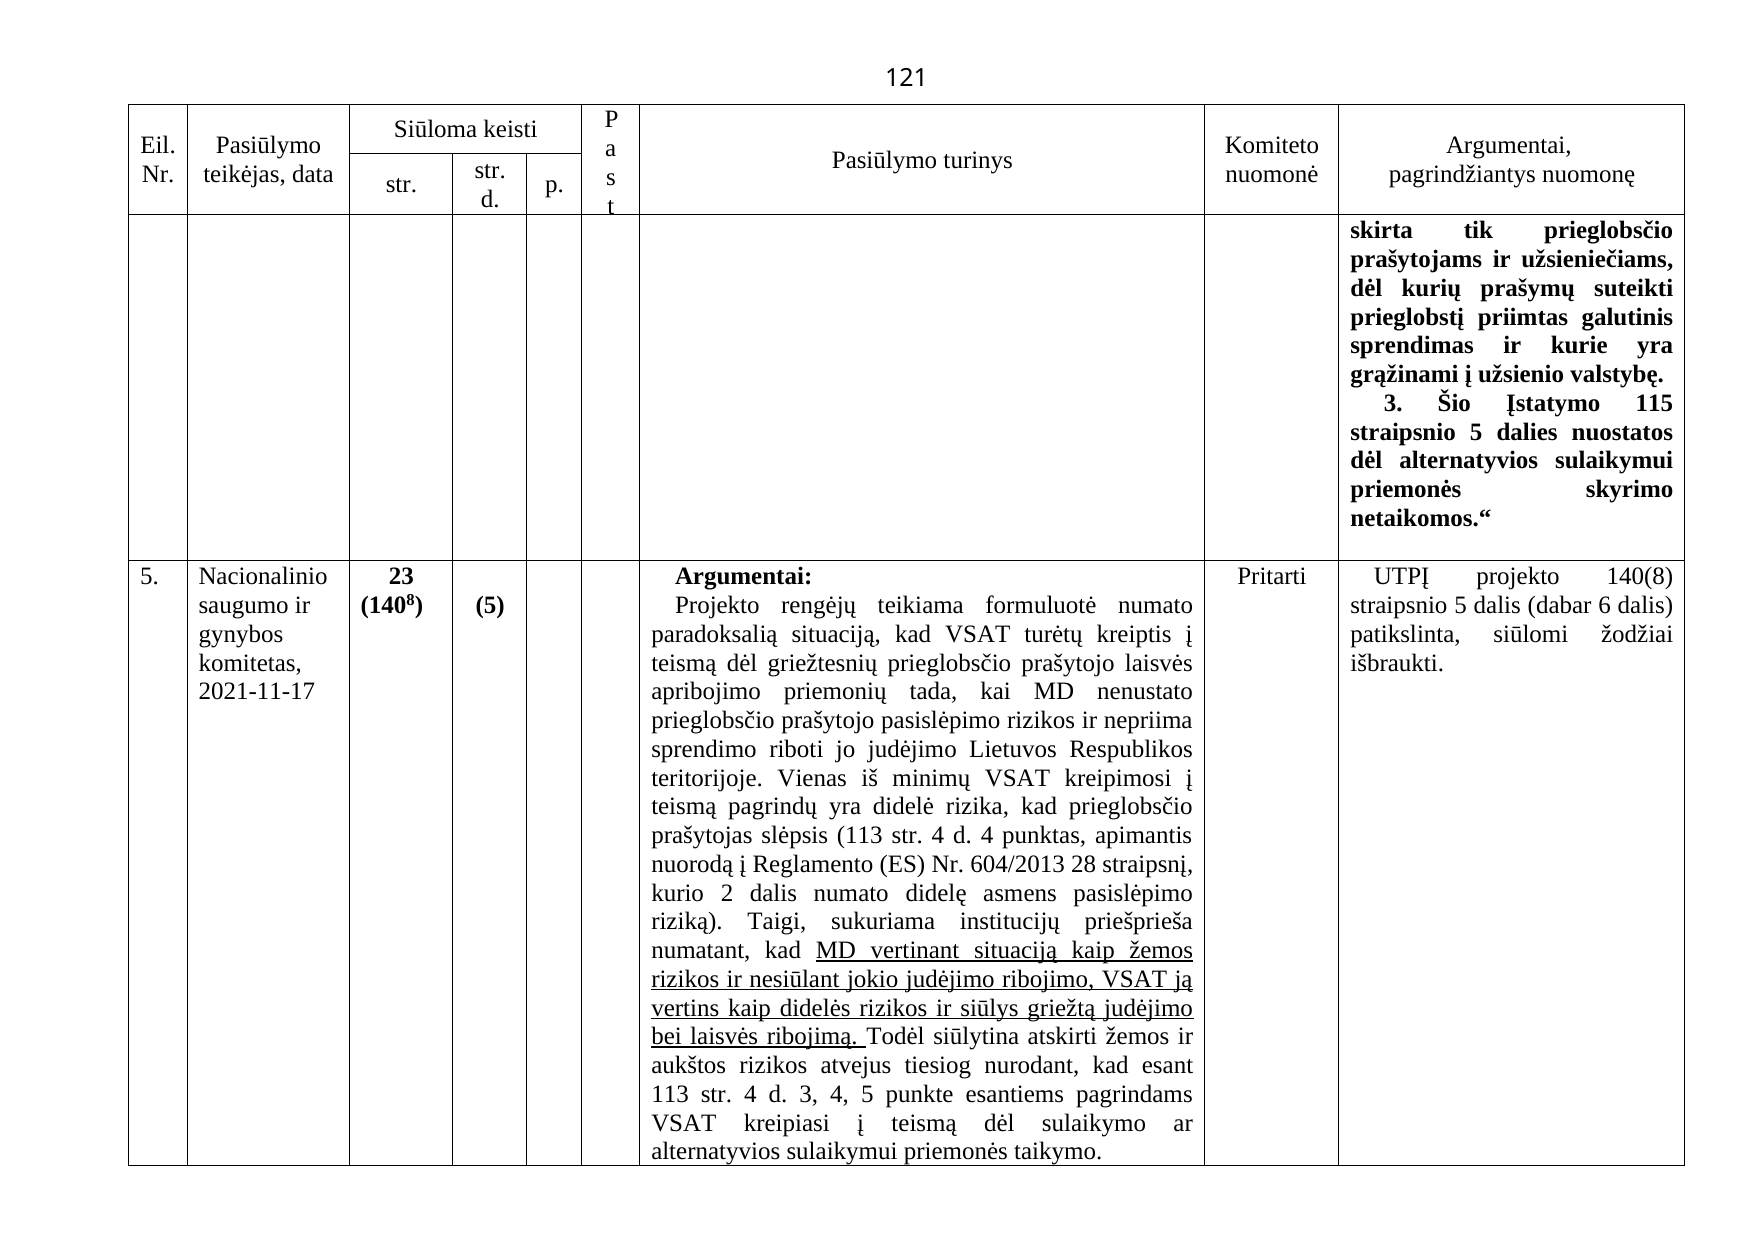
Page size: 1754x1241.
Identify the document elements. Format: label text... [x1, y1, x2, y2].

table_cell 23 (1408) [350, 561, 452, 1165]
table_cell Nacionalinio saugumo ir gynybos komitetas, 2021-11-17 [188, 561, 349, 1165]
table_header Eil. Nr. [129, 105, 187, 214]
table_cell (5) [453, 561, 526, 1165]
table_cell p. [527, 154, 581, 214]
table_cell str. [350, 154, 452, 214]
table_cell [188, 215, 349, 560]
table_cell [640, 215, 1204, 560]
table_cell Pritarti [1205, 561, 1338, 1165]
table_header Pasiūlymo teikėjas, data [188, 105, 349, 214]
table_cell Argumentai: Projekto rengėjų teikiama formuluotė numato paradoksalią situaciją, kad VSAT turėtų kreiptis į teismą dėl griežtesnių prieglobsčio prašytojo laisvės apribojimo priemonių tada, kai MD nenustato prieglobsčio prašytojo pasislėpimo rizikos ir nepriima sprendimo riboti jo judėjimo Lietuvos Respublikos teritorijoje. Vienas iš minimų VSAT kreipimosi į teismą pagrindų yra didelė rizika, kad prieglobsčio prašytojas slėpsis (113 str. 4 d. 4 punktas, apimantis nuorodą į Reglamento (ES) Nr. 604/2013 28 straipsnį, kurio 2 dalis numato didelę asmens pasislėpimo riziką). Taigi, sukuriama institucijų priešprieša numatant, kad MD vertinant situaciją kaip žemos rizikos ir nesiūlant jokio judėjimo ribojimo, VSAT ją vertins kaip didelės rizikos ir siūlys griežtą judėjimo bei laisvės ribojimą. Todėl siūlytina atskirti žemos ir aukštos rizikos atvejus tiesiog nurodant, kad esant 113 str. 4 d. 3, 4, 5 punkte esantiems pagrindams VSAT kreipiasi į teismą dėl sulaikymo ar alternatyvios sulaikymui priemonės taikymo. [640, 561, 1204, 1165]
table_cell [1205, 215, 1338, 560]
table_cell 5. [129, 561, 187, 1165]
table_cell [582, 561, 639, 1165]
table_cell [129, 215, 187, 560]
table_header Pasiūlymo turinys [640, 105, 1204, 214]
table_cell [527, 561, 581, 1165]
table_cell [350, 215, 452, 560]
table_header Komiteto nuomonė [1205, 105, 1338, 214]
table_header Pastabos [582, 105, 639, 214]
table_cell str. d. [453, 154, 526, 214]
table_cell UTPĮ projekto 140(8) straipsnio 5 dalis (dabar 6 dalis) patikslinta, siūlomi žodžiai išbraukti. [1339, 561, 1684, 1165]
table_header Argumentai, pagrindžiantys nuomonę [1339, 105, 1684, 214]
table_cell [582, 215, 639, 560]
table_cell skirta tik prieglobsčio prašytojams ir užsieniečiams, dėl kurių prašymų suteikti prieglobstį priimtas galutinis sprendimas ir kurie yra grąžinami į užsienio valstybę. 3. Šio Įstatymo 115 straipsnio 5 dalies nuostatos dėl alternatyvios sulaikymui priemonės skyrimo netaikomos.“ [1339, 215, 1684, 560]
table_cell [453, 215, 526, 560]
table_cell [527, 215, 581, 560]
table_header Siūloma keisti [350, 105, 581, 153]
